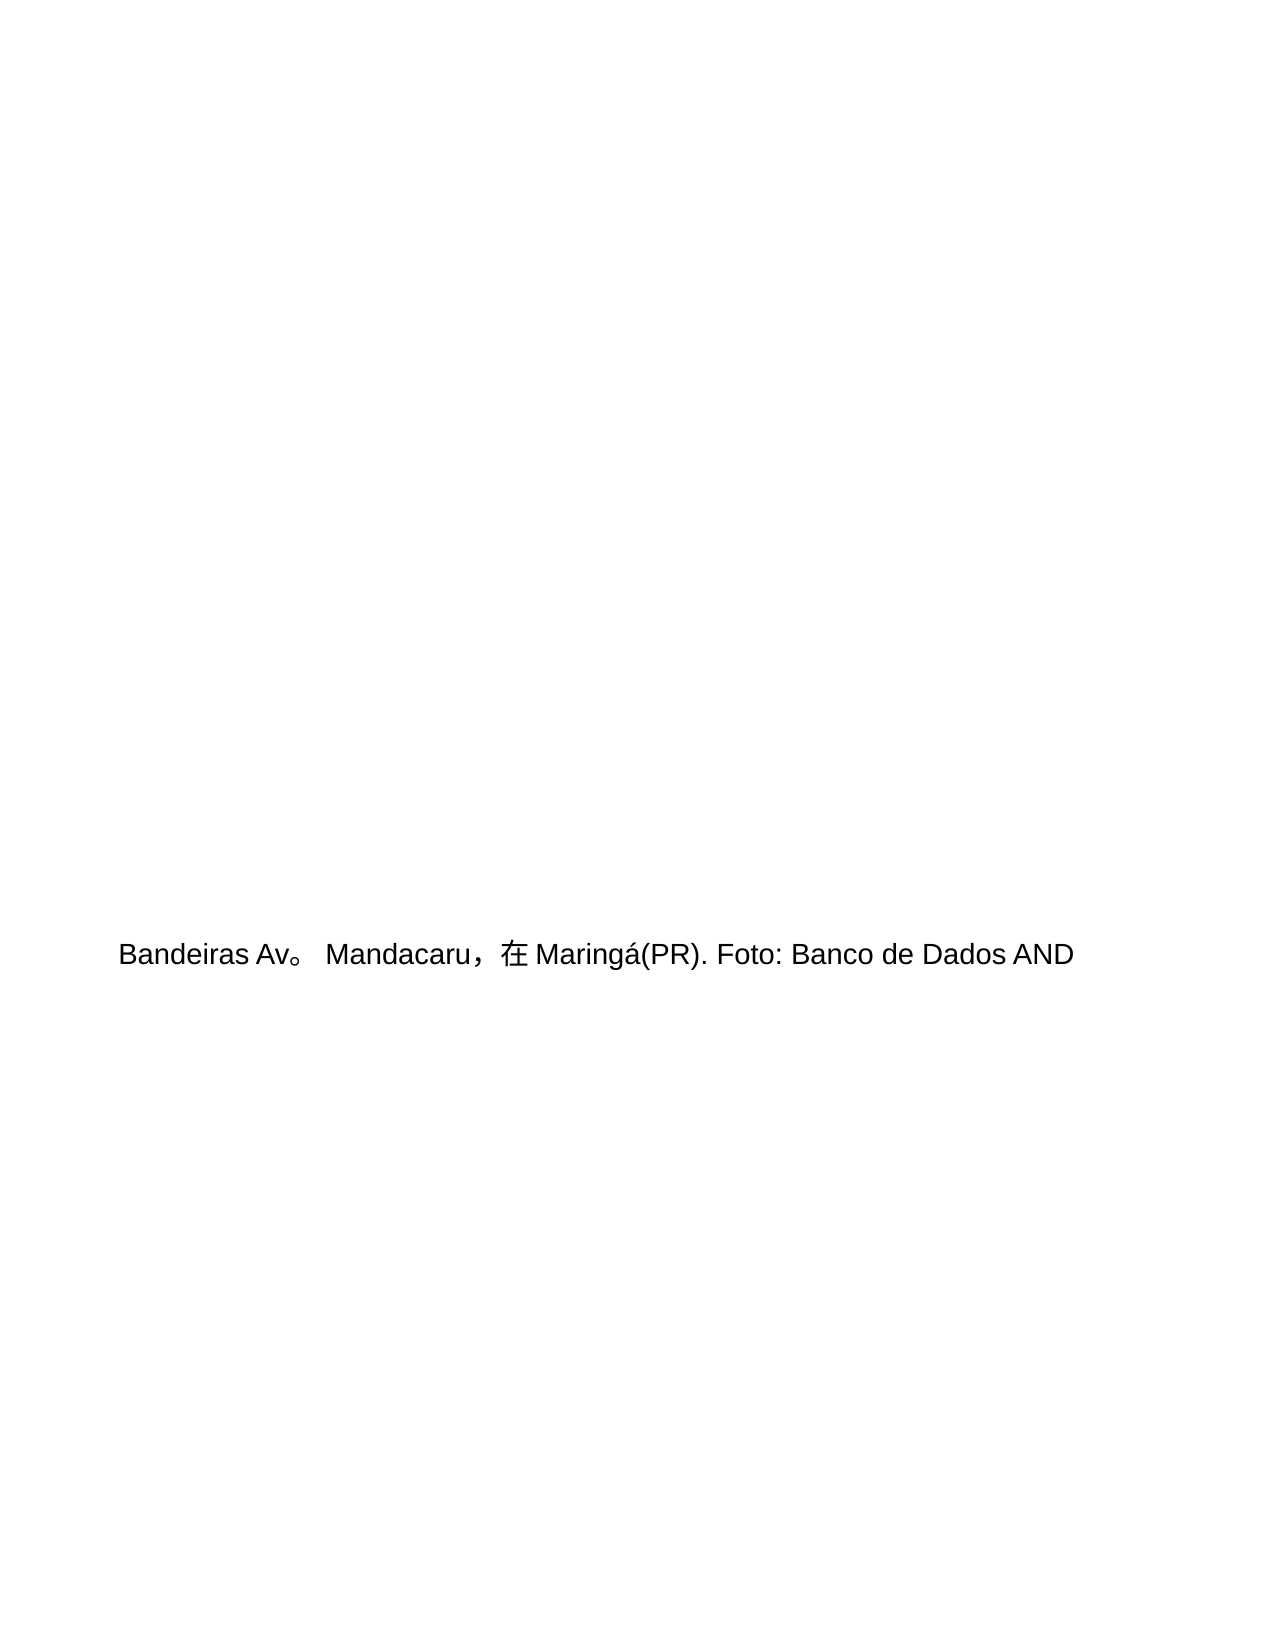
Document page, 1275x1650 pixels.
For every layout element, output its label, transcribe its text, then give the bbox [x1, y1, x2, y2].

text Bandeiras Av。 Mandacaru，在Maringá(PR). Foto: Banco de Dados AND [118, 118, 1157, 973]
